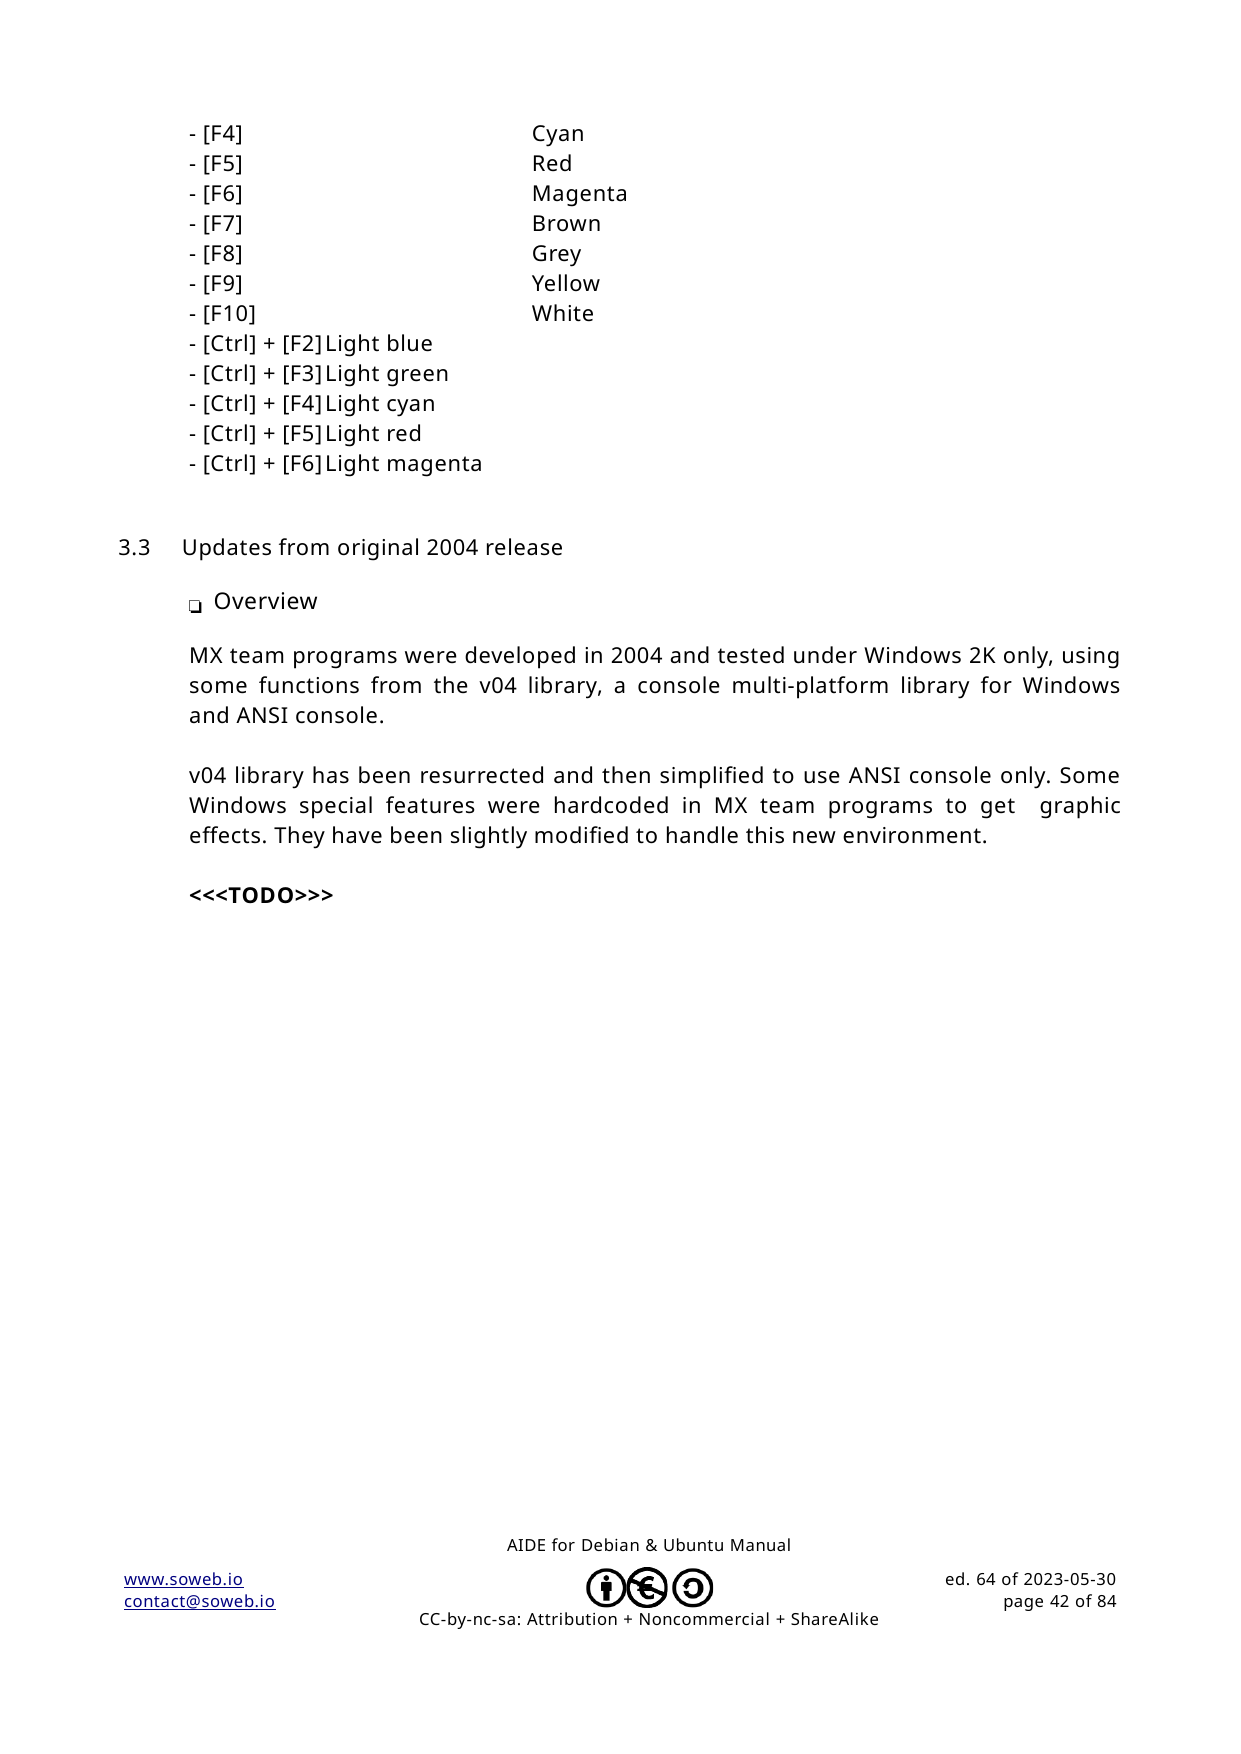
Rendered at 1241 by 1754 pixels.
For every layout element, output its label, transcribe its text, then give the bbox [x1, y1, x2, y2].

text - [Ctrl] + [F4] Light cyan [189, 388, 1122, 418]
text - [F10] White [189, 298, 1122, 328]
text <<<TODO>>> [189, 880, 1122, 910]
text - [Ctrl] + [F3] Light green [189, 358, 1122, 388]
text - [F5] Red [189, 148, 1122, 178]
picture [672, 1567, 714, 1608]
text - [F7] Brown [189, 208, 1122, 238]
text - [Ctrl] + [F6] Light magenta [189, 448, 1122, 478]
text - [F9] Yellow [189, 268, 1122, 298]
text - [F6] Magenta [189, 178, 1122, 208]
text - [Ctrl] + [F5] Light red [189, 418, 1122, 448]
picture [585, 1567, 668, 1608]
text - [F4] Cyan [189, 118, 1122, 148]
subtitle Overview [189, 585, 1122, 628]
text - [F8] Grey [189, 238, 1122, 268]
subtitle Updates from original 2004 release [118, 532, 1122, 562]
text v04 library has been resurrected and then simplified to use ANSI console only. Some Windows special features were hardcoded in MX team programs to get graphic effects. They have been slightly modified to handle this new environment. [189, 760, 1122, 850]
text MX team programs were developed in 2004 and tested under Windows 2K only, using some functions from the v04 library, a console multi-platform library for Windows and ANSI console. [189, 640, 1122, 730]
text - [Ctrl] + [F2] Light blue [189, 328, 1122, 358]
